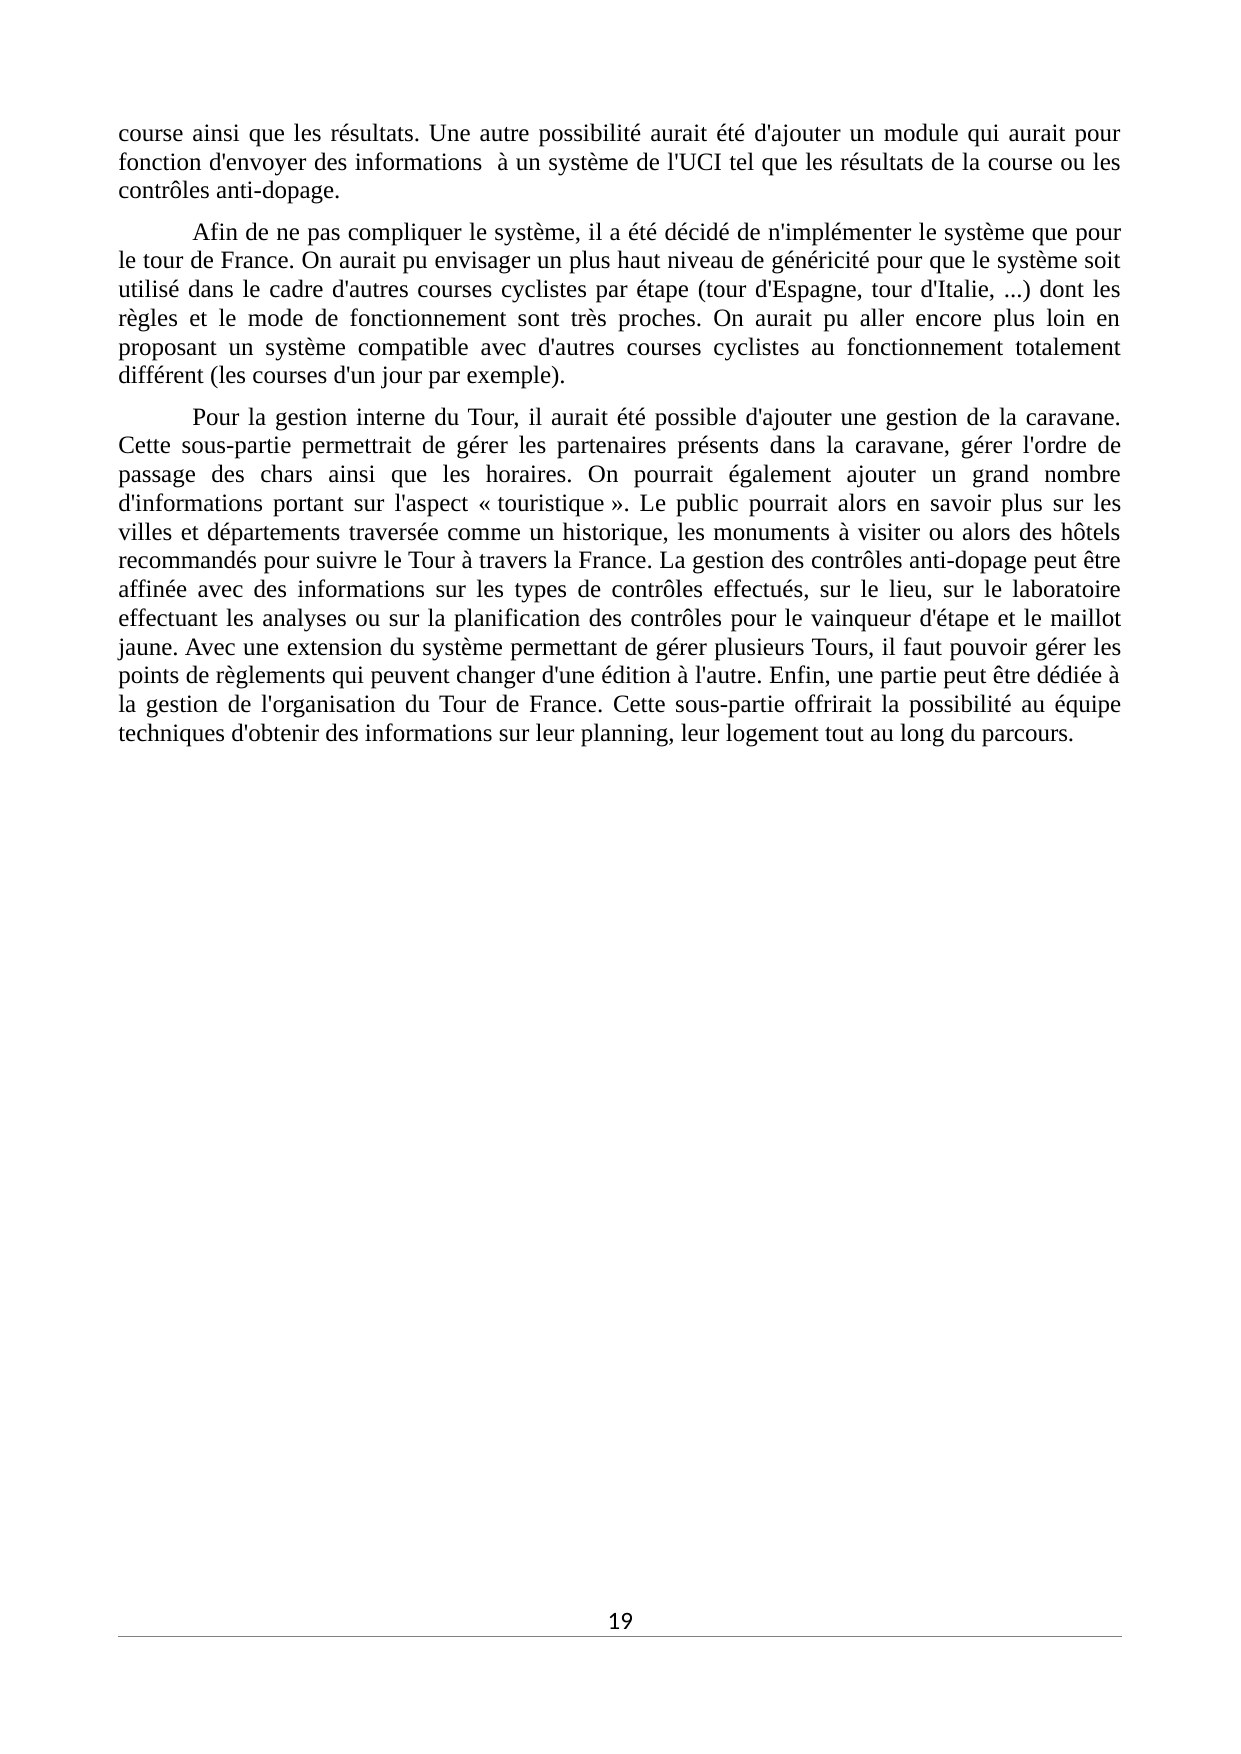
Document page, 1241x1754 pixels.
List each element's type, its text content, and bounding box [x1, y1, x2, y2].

text Pour la gestion interne du Tour, il aurait été possible d'ajouter une gestion de la caravane. Cette sous-partie permettrait de gérer les partenaires présents dans la caravane, gérer l'ordre de passage des chars ainsi que les horaires. On pourrait également ajouter un grand nombre d'informations portant sur l'aspect « touristique ». Le public pourrait alors en savoir plus sur les villes et départements traversée comme un historique, les monuments à visiter ou alors des hôtels recommandés pour suivre le Tour à travers la France. La gestion des contrôles anti-dopage peut être affinée avec des informations sur les types de contrôles effectués, sur le lieu, sur le laboratoire effectuant les analyses ou sur la planification des contrôles pour le vainqueur d'étape et le maillot jaune. Avec une extension du système permettant de gérer plusieurs Tours, il faut pouvoir gérer les points de règlements qui peuvent changer d'une édition à l'autre. Enfin, une partie peut être dédiée à la gestion de l'organisation du Tour de France. Cette sous-partie offrirait la possibilité au équipe techniques d'obtenir des informations sur leur planning, leur logement tout au long du parcours. [118, 402, 1122, 747]
text Afin de ne pas compliquer le système, il a été décidé de n'implémenter le système que pour le tour de France. On aurait pu envisager un plus haut niveau de généricité pour que le système soit utilisé dans le cadre d'autres courses cyclistes par étape (tour d'Espagne, tour d'Italie, ...) dont les règles et le mode de fonctionnement sont très proches. On aurait pu aller encore plus loin en proposant un système compatible avec d'autres courses cyclistes au fonctionnement totalement différent (les courses d'un jour par exemple). [118, 217, 1122, 389]
text course ainsi que les résultats. Une autre possibilité aurait été d'ajouter un module qui aurait pour fonction d'envoyer des informations à un système de l'UCI tel que les résultats de la course ou les contrôles anti-dopage. [118, 118, 1122, 204]
